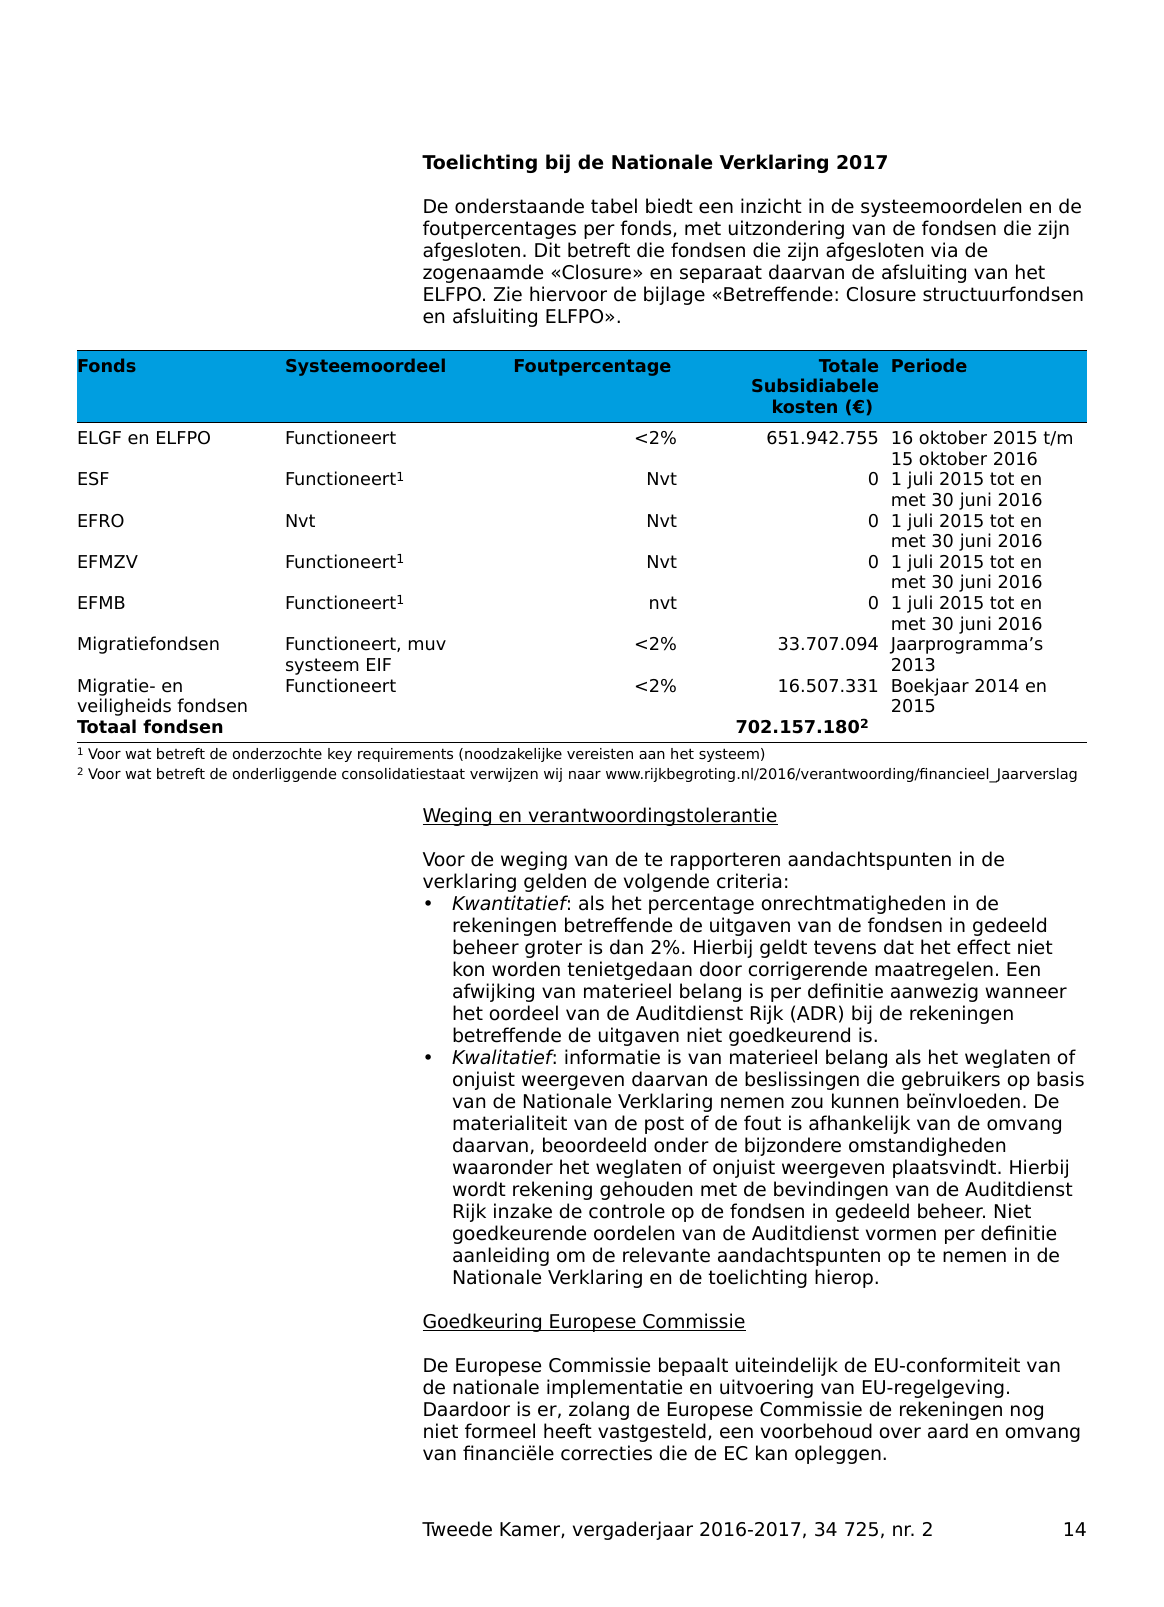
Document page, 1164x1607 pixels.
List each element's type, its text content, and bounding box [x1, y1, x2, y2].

table_cell 1 juli 2015 tot en met 30 juni 2016 [885, 552, 1087, 593]
table_cell <2% [481, 634, 683, 676]
table_cell 1 juli 2015 tot en met 30 juni 2016 [885, 469, 1087, 511]
table_header Systeemoordeel [279, 351, 481, 422]
table_cell nvt [481, 593, 683, 634]
table_cell 702.157.1802 [683, 717, 885, 742]
table_cell Nvt [481, 552, 683, 593]
table_cell 16 oktober 2015 t/m 15 oktober 2016 [885, 423, 1087, 469]
text De onderstaande tabel biedt een inzicht in de systeemoordelen en de foutpercentages per fonds, met uitzondering van de fondsen die zijn afgesloten. Dit betreft die fondsen die zijn afgesloten via de zogenaamde «Closure» en separaat daarvan de afsluiting van het ELFPO. Zie hiervoor de bijlage «Betreffende: Closure structuurfondsen en afsluiting ELFPO». [422, 196, 1087, 328]
table_cell [481, 717, 683, 742]
table_cell 16.507.331 [683, 676, 885, 717]
table_cell [279, 717, 481, 742]
table_cell <2% [481, 676, 683, 717]
table_cell 1 juli 2015 tot en met 30 juni 2016 [885, 593, 1087, 634]
table_header Fonds [77, 351, 279, 422]
table_cell 0 [683, 511, 885, 552]
table_cell EFMZV [77, 552, 279, 593]
table_header Totale Subsidiabele kosten (€) [683, 351, 885, 422]
text • Kwantitatief: als het percentage onrechtmatigheden in de rekeningen betreffende de uitgaven van de fondsen in gedeeld beheer groter is dan 2%. Hierbij geldt tevens dat het effect niet kon worden tenietgedaan door corrigerende maatregelen. Een afwijking van materieel belang is per definitie aanwezig wanneer het oordeel van de Auditdienst Rijk (ADR) bij de rekeningen betreffende de uitgaven niet goedkeurend is. [422, 893, 1087, 1047]
table_cell Nvt [279, 511, 481, 552]
table_cell Totaal fondsen [77, 717, 279, 742]
text De Europese Commissie bepaalt uiteindelijk de EU-conformiteit van de nationale implementatie en uitvoering van EU-regelgeving. Daardoor is er, zolang de Europese Commissie de rekeningen nog niet formeel heeft vastgesteld, een voorbehoud over aard en omvang van financiële correcties die de EC kan opleggen. [422, 1355, 1087, 1465]
table_cell 651.942.755 [683, 423, 885, 469]
subtitle Weging en verantwoordingstolerantie [422, 805, 1087, 827]
table_cell Functioneert [279, 423, 481, 469]
table_cell Boekjaar 2014 en 2015 [885, 676, 1087, 717]
table_cell ESF [77, 469, 279, 511]
table_cell 0 [683, 469, 885, 511]
table_cell Jaarprogramma’s 2013 [885, 634, 1087, 676]
table_cell Functioneert [279, 676, 481, 717]
table_cell Nvt [481, 511, 683, 552]
table_cell EFRO [77, 511, 279, 552]
text • Kwalitatief: informatie is van materieel belang als het weglaten of onjuist weergeven daarvan de beslissingen die gebruikers op basis van de Nationale Verklaring nemen zou kunnen beïnvloeden. De materialiteit van de post of de fout is afhankelijk van de omvang daarvan, beoordeeld onder de bijzondere omstandigheden waaronder het weglaten of onjuist weergeven plaatsvindt. Hierbij wordt rekening gehouden met de bevindingen van de Auditdienst Rijk inzake de controle op de fondsen in gedeeld beheer. Niet goedkeurende oordelen van de Auditdienst vormen per definitie aanleiding om de relevante aandachtspunten op te nemen in de Nationale Verklaring en de toelichting hierop. [422, 1047, 1087, 1289]
table_cell Nvt [481, 469, 683, 511]
subtitle Toelichting bij de Nationale Verklaring 2017 [422, 152, 1087, 174]
table_cell 1 Voor wat betreft de onderzochte key requirements (noodzakelijke vereisten aan het systeem) 2 Voor wat betreft de onderliggende consolidatiestaat verwijzen wij naar www.rijkbegroting.nl/2016/verantwoording/financieel_Jaarverslag [77, 743, 1087, 783]
table_cell [885, 717, 1087, 742]
table_cell 33.707.094 [683, 634, 885, 676]
table_cell Functioneert1 [279, 552, 481, 593]
table_cell Functioneert, muv systeem EIF [279, 634, 481, 676]
table_cell ELGF en ELFPO [77, 423, 279, 469]
table_cell 0 [683, 593, 885, 634]
table_cell 0 [683, 552, 885, 593]
table_cell Functioneert1 [279, 593, 481, 634]
text Voor de weging van de te rapporteren aandachtspunten in de verklaring gelden de volgende criteria: [422, 849, 1087, 893]
table_cell Functioneert1 [279, 469, 481, 511]
subtitle Goedkeuring Europese Commissie [422, 1311, 1087, 1333]
table_cell <2% [481, 423, 683, 469]
table_header Foutpercentage [481, 351, 683, 422]
table_cell 1 juli 2015 tot en met 30 juni 2016 [885, 511, 1087, 552]
table_cell Migratie- en veiligheids fondsen [77, 676, 279, 717]
table_header Periode [885, 351, 1087, 422]
table_cell Migratiefondsen [77, 634, 279, 676]
table_cell EFMB [77, 593, 279, 634]
